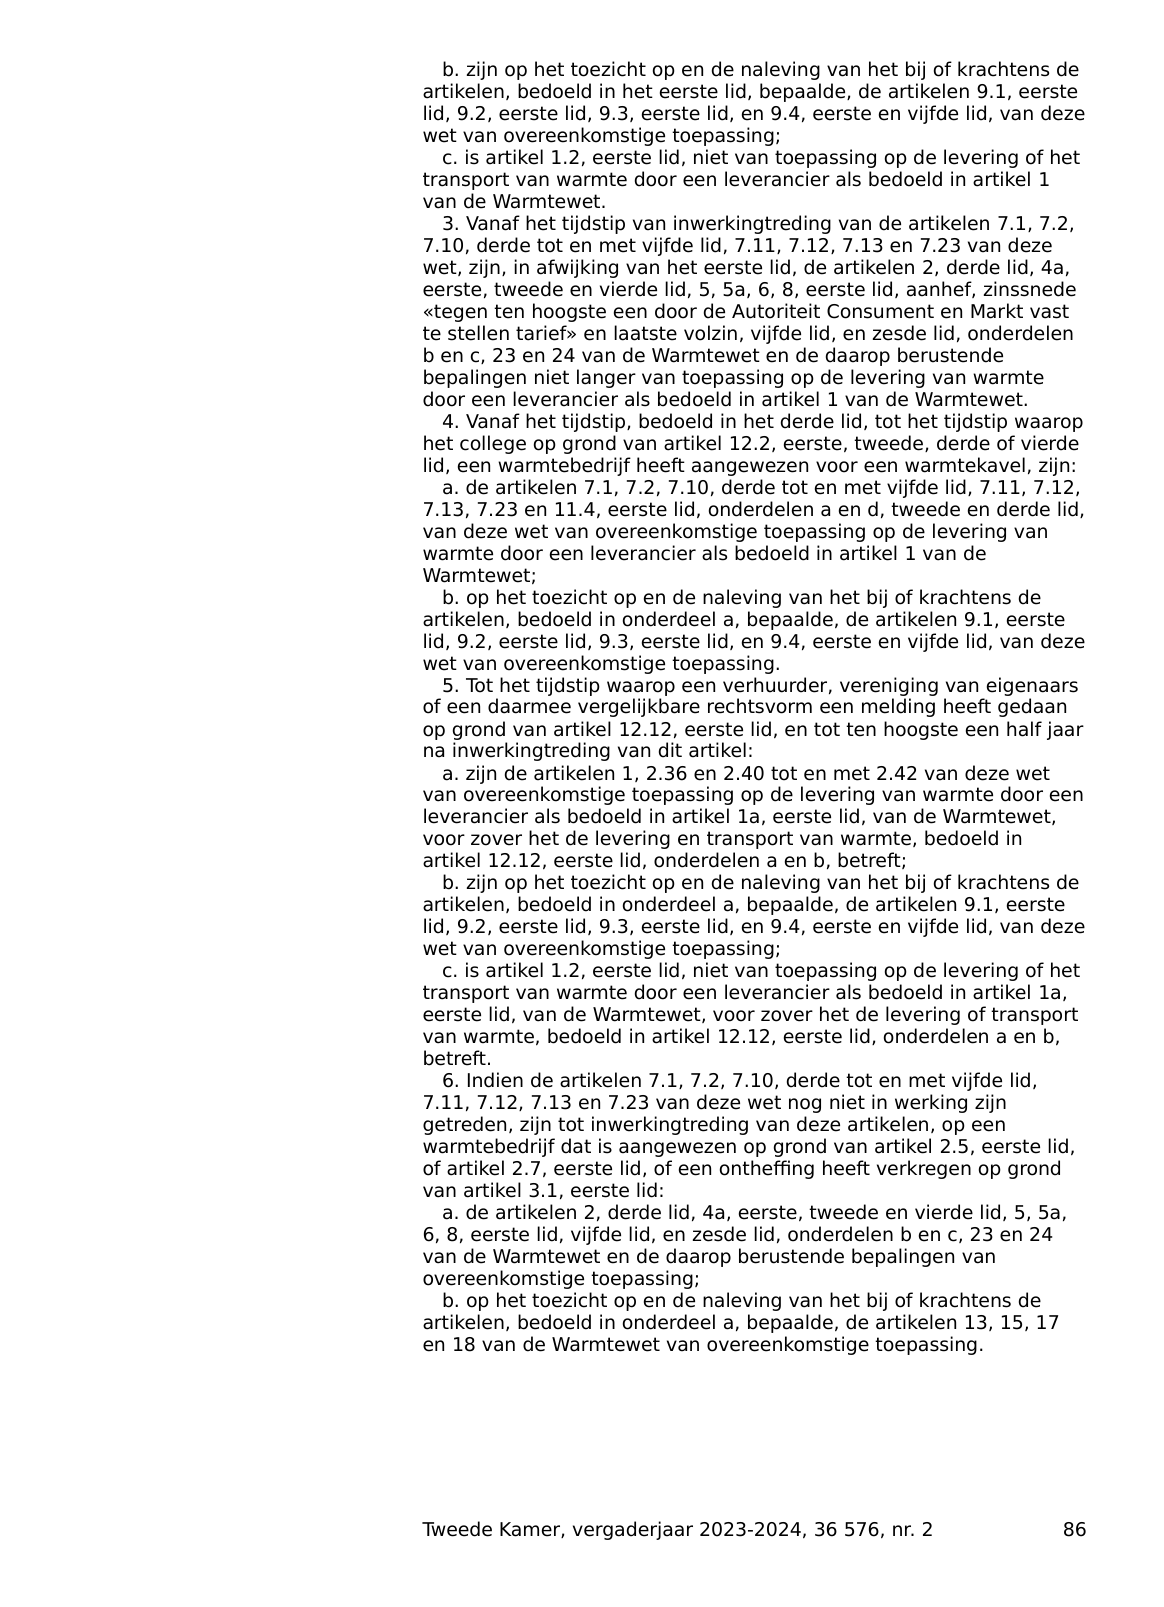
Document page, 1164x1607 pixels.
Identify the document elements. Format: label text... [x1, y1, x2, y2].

text 4. Vanaf het tijdstip, bedoeld in het derde lid, tot het tijdstip waarop het college op grond van artikel 12.2, eerste, tweede, derde of vierde lid, een warmtebedrijf heeft aangewezen voor een warmtekavel, zijn: [422, 411, 1087, 477]
text c. is artikel 1.2, eerste lid, niet van toepassing op de levering of het transport van warmte door een leverancier als bedoeld in artikel 1a, eerste lid, van de Warmtewet, voor zover het de levering of transport van warmte, bedoeld in artikel 12.12, eerste lid, onderdelen a en b, betreft. [422, 960, 1087, 1070]
text b. op het toezicht op en de naleving van het bij of krachtens de artikelen, bedoeld in onderdeel a, bepaalde, de artikelen 13, 15, 17 en 18 van de Warmtewet van overeenkomstige toepassing. [422, 1290, 1087, 1356]
text a. de artikelen 2, derde lid, 4a, eerste, tweede en vierde lid, 5, 5a, 6, 8, eerste lid, vijfde lid, en zesde lid, onderdelen b en c, 23 en 24 van de Warmtewet en de daarop berustende bepalingen van overeenkomstige toepassing; [422, 1202, 1087, 1290]
text b. zijn op het toezicht op en de naleving van het bij of krachtens de artikelen, bedoeld in het eerste lid, bepaalde, de artikelen 9.1, eerste lid, 9.2, eerste lid, 9.3, eerste lid, en 9.4, eerste en vijfde lid, van deze wet van overeenkomstige toepassing; [422, 59, 1087, 147]
text c. is artikel 1.2, eerste lid, niet van toepassing op de levering of het transport van warmte door een leverancier als bedoeld in artikel 1 van de Warmtewet. [422, 147, 1087, 213]
text 6. Indien de artikelen 7.1, 7.2, 7.10, derde tot en met vijfde lid, 7.11, 7.12, 7.13 en 7.23 van deze wet nog niet in werking zijn getreden, zijn tot inwerkingtreding van deze artikelen, op een warmtebedrijf dat is aangewezen op grond van artikel 2.5, eerste lid, of artikel 2.7, eerste lid, of een ontheffing heeft verkregen op grond van artikel 3.1, eerste lid: [422, 1070, 1087, 1202]
text a. zijn de artikelen 1, 2.36 en 2.40 tot en met 2.42 van deze wet van overeenkomstige toepassing op de levering van warmte door een leverancier als bedoeld in artikel 1a, eerste lid, van de Warmtewet, voor zover het de levering en transport van warmte, bedoeld in artikel 12.12, eerste lid, onderdelen a en b, betreft; [422, 762, 1087, 872]
text 3. Vanaf het tijdstip van inwerkingtreding van de artikelen 7.1, 7.2, 7.10, derde tot en met vijfde lid, 7.11, 7.12, 7.13 en 7.23 van deze wet, zijn, in afwijking van het eerste lid, de artikelen 2, derde lid, 4a, eerste, tweede en vierde lid, 5, 5a, 6, 8, eerste lid, aanhef, zinssnede «tegen ten hoogste een door de Autoriteit Consument en Markt vast te stellen tarief» en laatste volzin, vijfde lid, en zesde lid, onderdelen b en c, 23 en 24 van de Warmtewet en de daarop berustende bepalingen niet langer van toepassing op de levering van warmte door een leverancier als bedoeld in artikel 1 van de Warmtewet. [422, 213, 1087, 411]
text b. op het toezicht op en de naleving van het bij of krachtens de artikelen, bedoeld in onderdeel a, bepaalde, de artikelen 9.1, eerste lid, 9.2, eerste lid, 9.3, eerste lid, en 9.4, eerste en vijfde lid, van deze wet van overeenkomstige toepassing. [422, 587, 1087, 674]
text 5. Tot het tijdstip waarop een verhuurder, vereniging van eigenaars of een daarmee vergelijkbare rechtsvorm een melding heeft gedaan op grond van artikel 12.12, eerste lid, en tot ten hoogste een half jaar na inwerkingtreding van dit artikel: [422, 674, 1087, 762]
text b. zijn op het toezicht op en de naleving van het bij of krachtens de artikelen, bedoeld in onderdeel a, bepaalde, de artikelen 9.1, eerste lid, 9.2, eerste lid, 9.3, eerste lid, en 9.4, eerste en vijfde lid, van deze wet van overeenkomstige toepassing; [422, 872, 1087, 960]
text a. de artikelen 7.1, 7.2, 7.10, derde tot en met vijfde lid, 7.11, 7.12, 7.13, 7.23 en 11.4, eerste lid, onderdelen a en d, tweede en derde lid, van deze wet van overeenkomstige toepassing op de levering van warmte door een leverancier als bedoeld in artikel 1 van de Warmtewet; [422, 477, 1087, 587]
